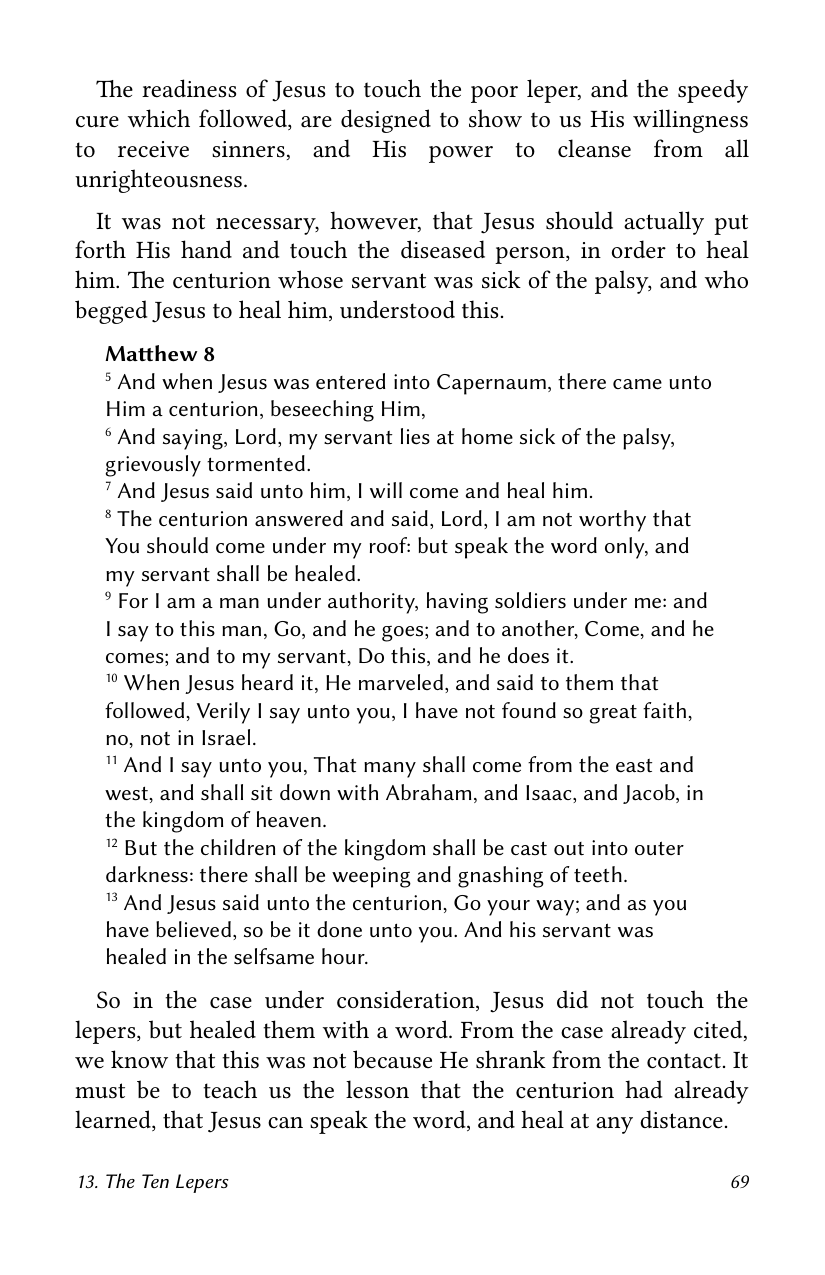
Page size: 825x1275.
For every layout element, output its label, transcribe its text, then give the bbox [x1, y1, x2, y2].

text It was not necessary, however, that Jesus should actually put forth His hand and touch the diseased person, in order to heal him. The centurion whose servant was sick of the palsy, and who begged Jesus to heal him, understood this. [75, 207, 750, 325]
text 5 And when Jesus was entered into Capernaum, there came unto Him a centurion, beseeching Him, 6 And saying, Lord, my servant lies at home sick of the palsy, grievously tormented. 7 And Jesus said unto him, I will come and heal him. 8 The centurion answered and said, Lord, I am not worthy that You should come under my roof: but speak the word only, and my servant shall be healed. 9 For I am a man under authority, having soldiers under me: and I say to this man, Go, and he goes; and to another, Come, and he comes; and to my servant, Do this, and he does it. 10 When Jesus heard it, He marveled, and said to them that followed, Verily I say unto you, I have not found so great faith, no, not in Israel. 11 And I say unto you, That many shall come from the east and west, and shall sit down with Abraham, and Isaac, and Jacob, in the kingdom of heaven. 12 But the children of the kingdom shall be cast out into outer darkness: there shall be weeping and gnashing of teeth. 13 And Jesus said unto the centurion, Go your way; and as you have believed, so be it done unto you. And his servant was healed in the selfsame hour. [105, 369, 720, 970]
text The readiness of Jesus to touch the poor leper, and the speedy cure which followed, are designed to show to us His willingness to receive sinners, and His power to cleanse from all unrighteousness. [75, 75, 750, 193]
text Matthew 8 [105, 341, 750, 367]
text So in the case under consideration, Jesus did not touch the lepers, but healed them with a word. From the case already cited, we know that this was not because He shrank from the contact. It must be to teach us the lesson that the centurion had already learned, that Jesus can speak the word, and heal at any distance. [75, 987, 750, 1135]
